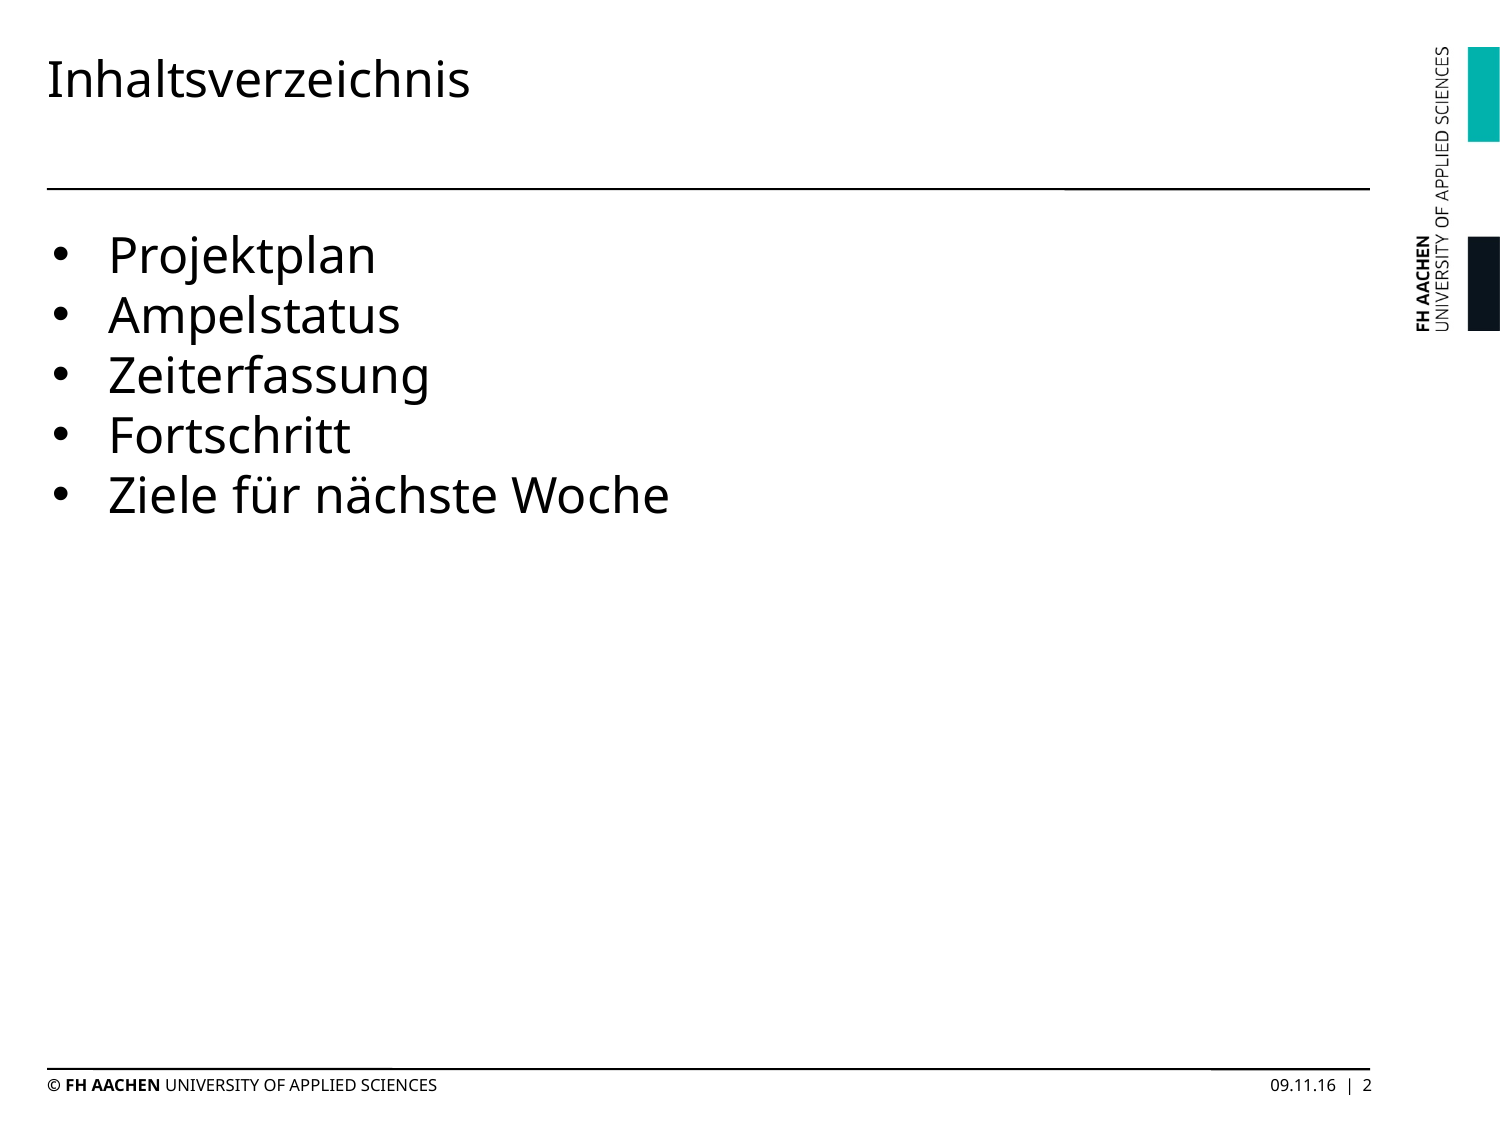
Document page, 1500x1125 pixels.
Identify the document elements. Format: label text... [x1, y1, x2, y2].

picture [1404, 47, 1500, 331]
list Projektplan Ampelstatus Zeiterfassung Fortschritt Ziele für nächste Woche [52, 223, 1375, 1050]
title Inhaltsverzeichnis [47, 47, 1370, 166]
